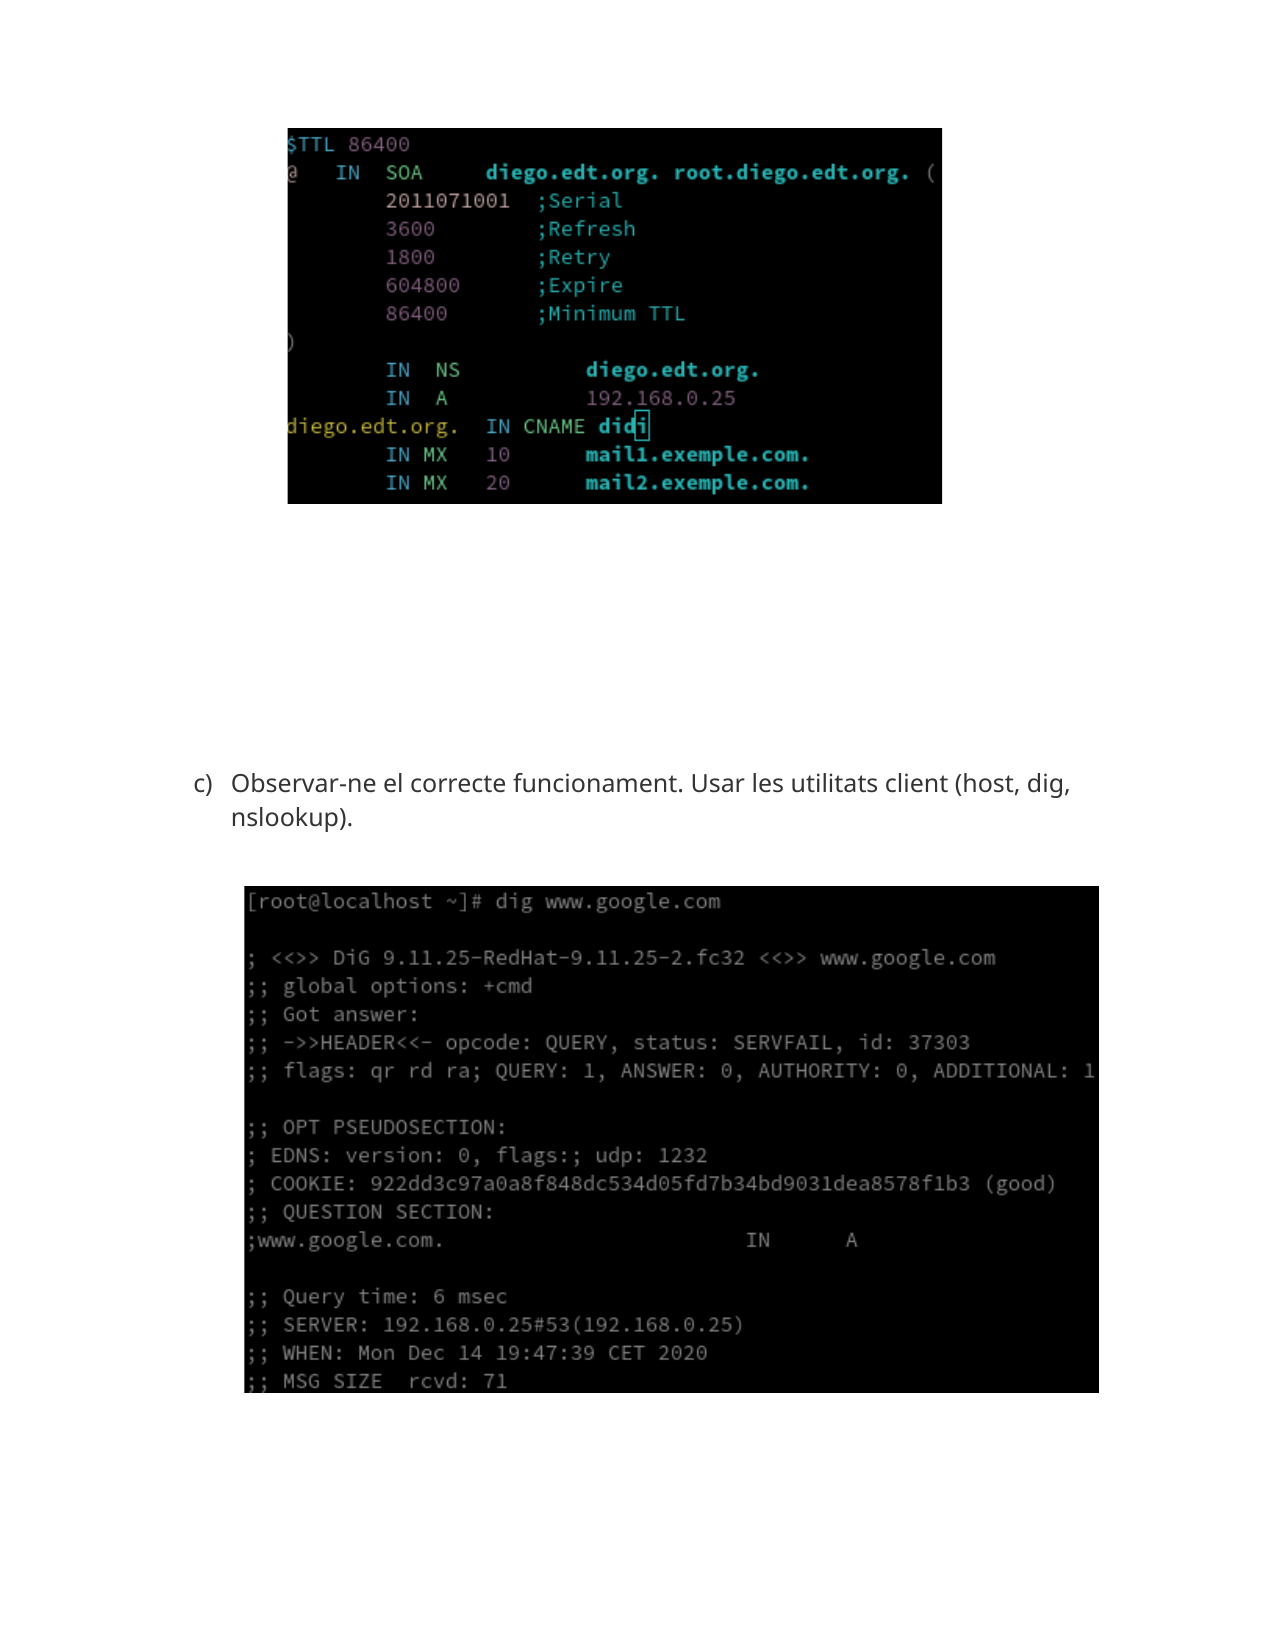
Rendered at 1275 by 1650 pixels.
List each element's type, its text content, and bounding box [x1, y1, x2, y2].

picture [244, 886, 1099, 1393]
picture [287, 128, 943, 504]
list Observar-ne el correcte funcionament. Usar les utilitats client (host, dig, nslookup). [193, 765, 1157, 833]
